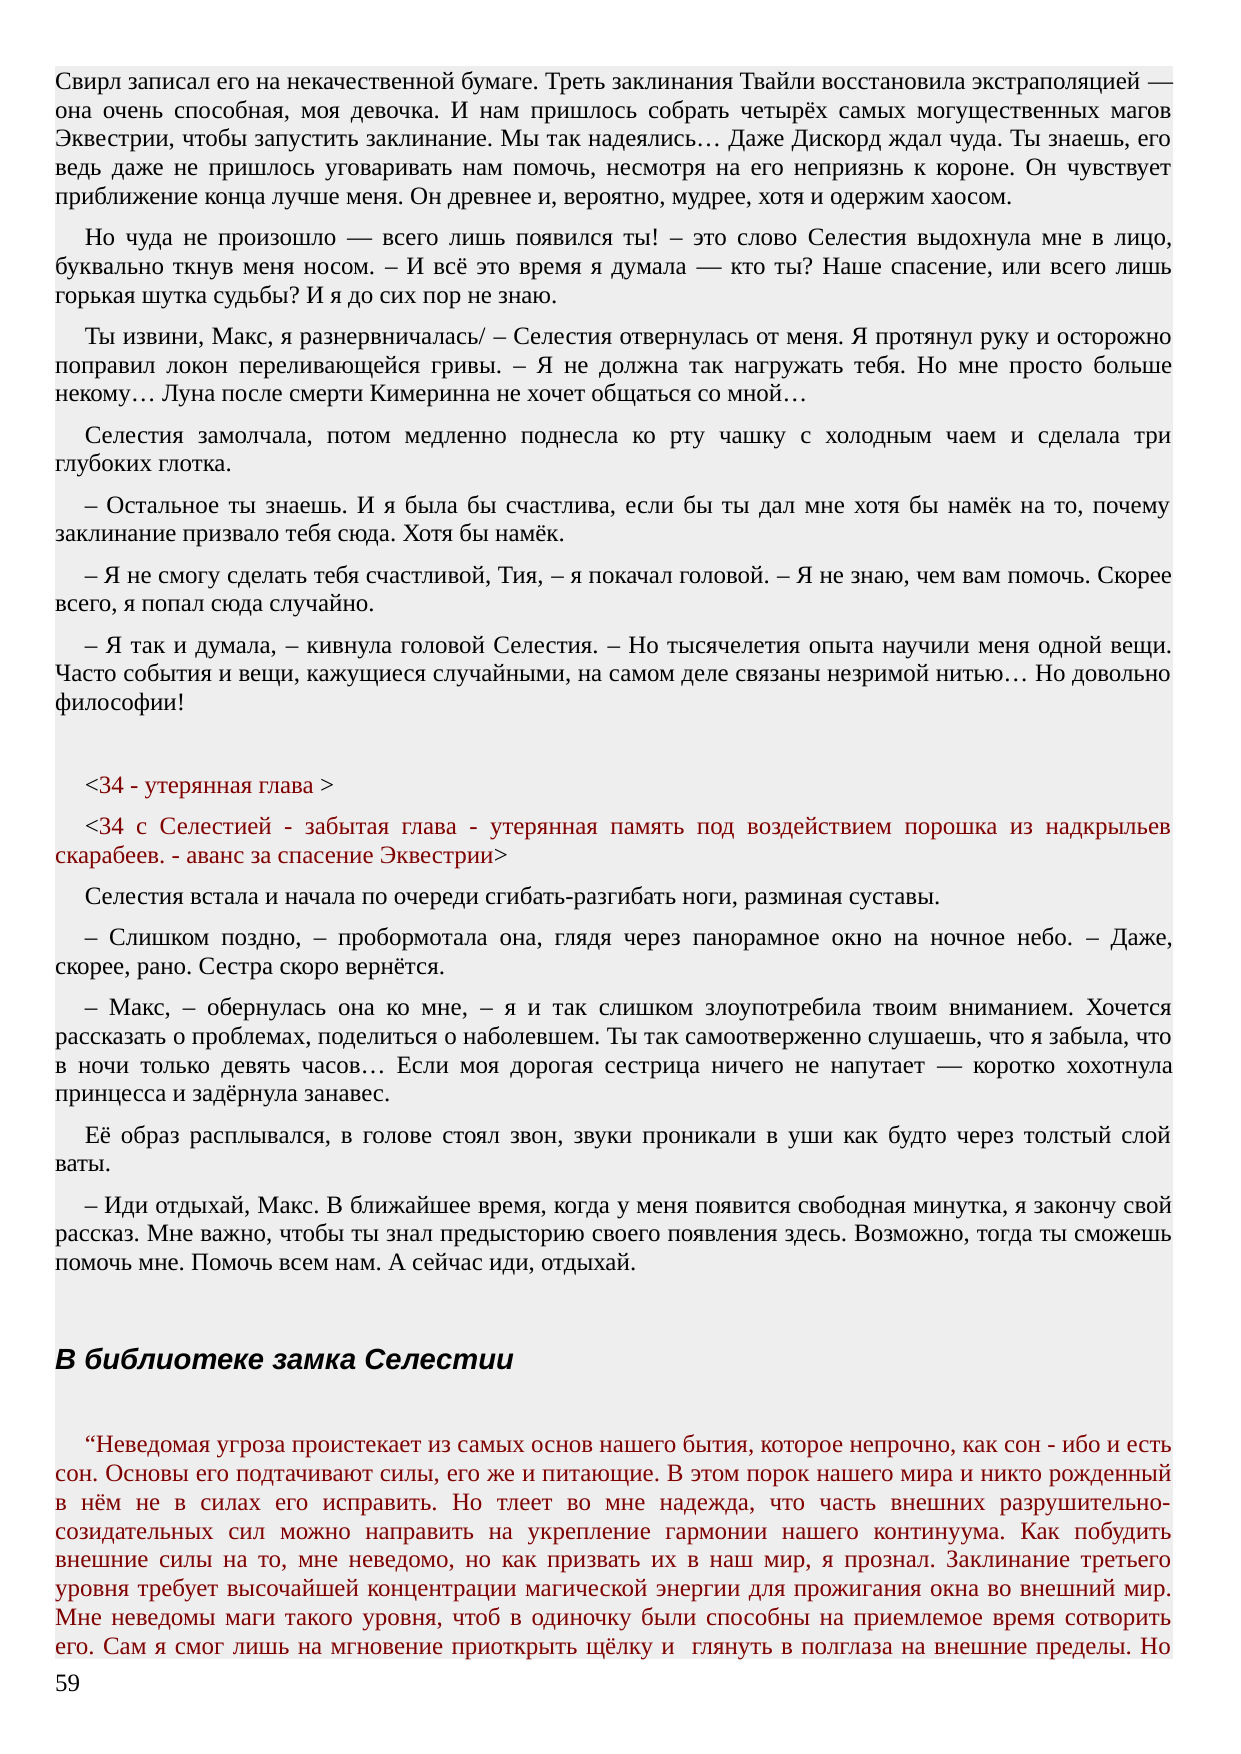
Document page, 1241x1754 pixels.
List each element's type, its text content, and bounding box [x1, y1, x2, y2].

text Селестия встала и начала по очереди сгибать-разгибать ноги, разминая суставы. [55, 881, 1173, 910]
text – Иди отдыхай, Макс. В ближайшее время, когда у меня появится свободная минутка, я закончу свой рассказ. Мне важно, чтобы ты знал предысторию своего появления здесь. Возможно, тогда ты сможешь помочь мне. Помочь всем нам. А сейчас иди, отдыхай. [55, 1190, 1173, 1276]
text Свирл записал его на некачественной бумаге. Треть заклинания Твайли восстановила экстраполяцией — она очень способная, моя девочка. И нам пришлось собрать четырёх самых могущественных магов Эквестрии, чтобы запустить заклинание. Мы так надеялись… Даже Дискорд ждал чуда. Ты знаешь, его ведь даже не пришлось уговаривать нам помочь, несмотря на его неприязнь к короне. Он чувствует приближение конца лучше меня. Он древнее и, вероятно, мудрее, хотя и одержим хаосом. [55, 66, 1173, 210]
text – Остальное ты знаешь. И я была бы счастлива, если бы ты дал мне хотя бы намёк на то, почему заклинание призвало тебя сюда. Хотя бы намёк. [55, 490, 1173, 547]
text – Я так и думала, – кивнула головой Селестия. – Но тысячелетия опыта научили меня одной вещи. Часто события и вещи, кажущиеся случайными, на самом деле связаны незримой нитью… Но довольно философии! [55, 630, 1173, 716]
text Ты извини, Макс, я разнервничалась/ – Селестия отвернулась от меня. Я протянул руку и осторожно поправил локон переливающейся гривы. – Я не должна так нагружать тебя. Но мне просто больше некому… Луна после смерти Кимеринна не хочет общаться со мной… [55, 321, 1173, 407]
text <34 - утерянная глава > [55, 770, 1173, 798]
text <34 с Селестией - забытая глава - утерянная память под воздействием порошка из надкрыльев скарабеев. - аванс за спасение Эквестрии> [55, 811, 1173, 868]
text Её образ расплывался, в голове стоял звон, звуки проникали в уши как будто через толстый слой ваты. [55, 1120, 1173, 1177]
text Селестия замолчала, потом медленно поднесла ко рту чашку с холодным чаем и сделала три глубоких глотка. [55, 420, 1173, 477]
text – Слишком поздно, – пробормотала она, глядя через панорамное окно на ночное небо. – Даже, скорее, рано. Сестра скоро вернётся. [55, 922, 1173, 980]
text – Я не смогу сделать тебя счастливой, Тия, – я покачал головой. – Я не знаю, чем вам помочь. Скорее всего, я попал сюда случайно. [55, 560, 1173, 617]
text – Макс, – обернулась она ко мне, – я и так слишком злоупотребила твоим вниманием. Хочется рассказать о проблемах, поделиться о наболевшем. Ты так самоотверженно слушаешь, что я забыла, что в ночи только девять часов… Если моя дорогая сестрица ничего не напутает — коротко хохотнула принцесса и задёрнула занавес. [55, 992, 1173, 1107]
subtitle В библиотеке замка Селестии [55, 1342, 1173, 1376]
text “Неведомая угроза проистекает из самых основ нашего бытия, которое непрочно, как сон - ибо и есть сон. Основы его подтачивают силы, его же и питающие. В этом порок нашего мира и никто рожденный в нём не в силах его исправить. Но тлеет во мне надежда, что часть внешних разрушительно-созидательных сил можно направить на укрепление гармонии нашего континуума. Как побудить внешние силы на то, мне неведомо, но как призвать их в наш мир, я прознал. Заклинание третьего уровня требует высочайшей концентрации магической энергии для прожигания окна во внешний мир. Мне неведомы маги такого уровня, чтоб в одиночку были способны на приемлемое время сотворить его. Сам я смог лишь на мгновение приоткрыть щёлку и глянуть в полглаза на внешние пределы. Но [55, 1429, 1173, 1659]
text Но чуда не произошло — всего лишь появился ты! – это слово Селестия выдохнула мне в лицо, буквально ткнув меня носом. – И всё это время я думала — кто ты? Наше спасение, или всего лишь горькая шутка судьбы? И я до сих пор не знаю. [55, 222, 1173, 308]
